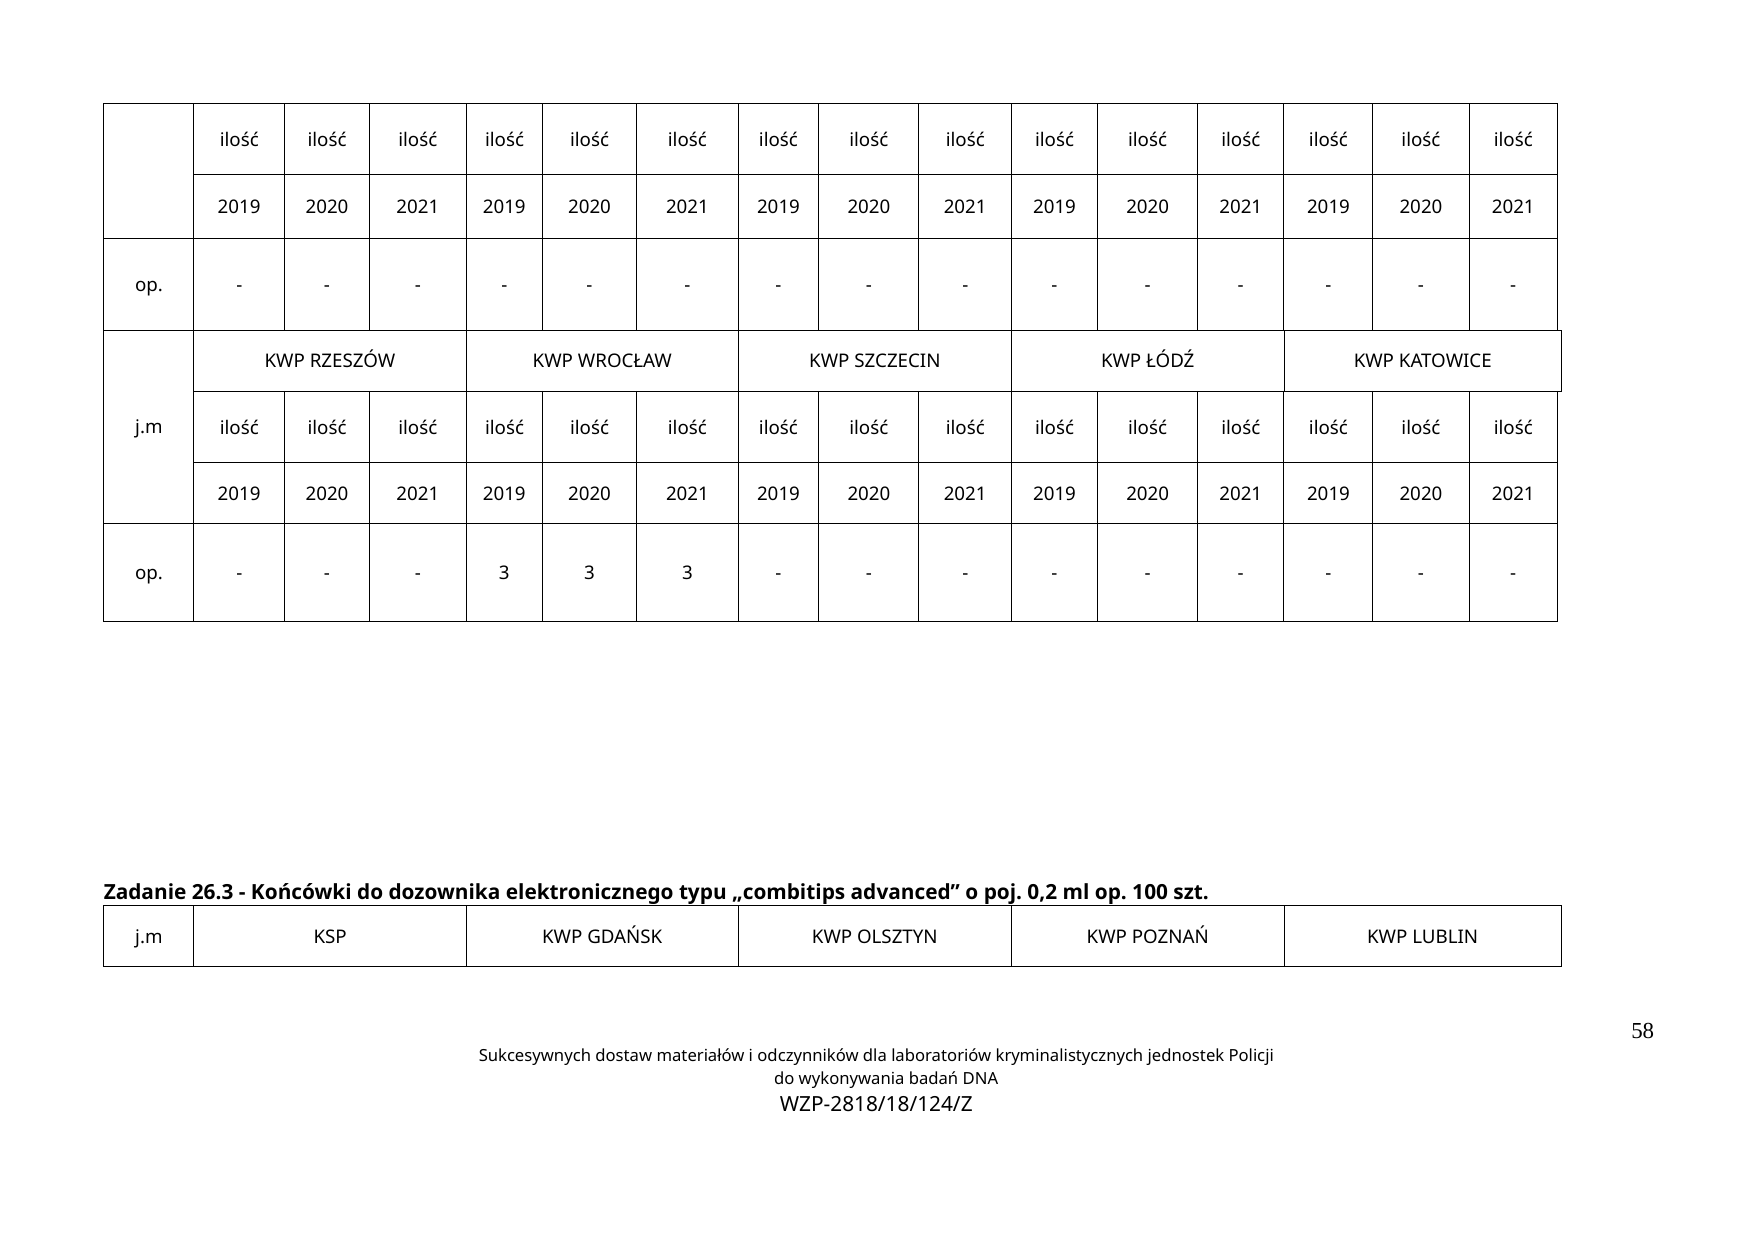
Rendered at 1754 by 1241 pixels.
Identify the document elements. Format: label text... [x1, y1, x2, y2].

table_cell - [1373, 524, 1469, 621]
table_cell ilość [1198, 104, 1283, 174]
table_cell 2021 [1198, 175, 1283, 238]
table_cell KWP KATOWICE [1285, 331, 1561, 391]
table_cell op. [104, 524, 193, 621]
table_cell ilość [1284, 392, 1372, 462]
table_cell - [919, 239, 1011, 330]
table_cell ilość [285, 104, 369, 174]
table_cell ilość [637, 392, 738, 462]
table_cell ilość [194, 104, 284, 174]
table_cell ilość [1198, 392, 1283, 462]
table_cell 2019 [1284, 463, 1372, 523]
table_header KWP OLSZTYN [739, 906, 1011, 966]
table_cell ilość [919, 392, 1011, 462]
table_cell 2020 [543, 463, 636, 523]
table_cell 2021 [637, 175, 738, 238]
table_cell - [739, 239, 818, 330]
table_cell ilość [1470, 392, 1557, 462]
table_cell - [1098, 239, 1197, 330]
table_cell ilość [1098, 104, 1197, 174]
table_cell 2019 [194, 463, 284, 523]
table_cell - [543, 239, 636, 330]
table_cell 2020 [1098, 175, 1197, 238]
table_cell ilość [370, 392, 466, 462]
table_cell - [1284, 524, 1372, 621]
table_cell - [819, 239, 918, 330]
table_cell 2020 [543, 175, 636, 238]
table_cell 2019 [1012, 175, 1097, 238]
table_cell - [1470, 524, 1557, 621]
table_header KWP POZNAŃ [1012, 906, 1284, 966]
table_cell - [1012, 239, 1097, 330]
table_cell KWP SZCZECIN [739, 331, 1011, 391]
table_cell 2021 [919, 463, 1011, 523]
table_header KSP [194, 906, 466, 966]
table_cell 2019 [1012, 463, 1097, 523]
table_cell 2020 [285, 463, 369, 523]
table_cell 2020 [819, 175, 918, 238]
table_cell j.m [104, 331, 193, 523]
table_cell - [370, 524, 466, 621]
table_cell ilość [1373, 104, 1469, 174]
table_cell - [194, 239, 284, 330]
text Zadanie 26.3 - Końcówki do dozownika elektronicznego typu „combitips advanced” o poj. 0,2 ml op. 100 szt. [103, 877, 1654, 905]
table_header j.m [104, 906, 193, 966]
table_cell 2021 [1470, 175, 1557, 238]
table_cell KWP WROCŁAW [467, 331, 738, 391]
table_cell - [1373, 239, 1469, 330]
table_header KWP GDAŃSK [467, 906, 738, 966]
table_header [104, 104, 193, 238]
table_cell ilość [1470, 104, 1557, 174]
table_cell 2020 [1098, 463, 1197, 523]
table_cell 3 [637, 524, 738, 621]
table_cell KWP ŁÓDŹ [1012, 331, 1284, 391]
table_cell - [1198, 239, 1283, 330]
table_cell ilość [1012, 104, 1097, 174]
table_cell ilość [370, 104, 466, 174]
table_cell 2020 [1373, 463, 1469, 523]
table_cell ilość [637, 104, 738, 174]
table_cell 2021 [919, 175, 1011, 238]
table_cell - [285, 524, 369, 621]
table_cell - [1098, 524, 1197, 621]
table_cell - [819, 524, 918, 621]
table_cell - [285, 239, 369, 330]
table_cell 2020 [1373, 175, 1469, 238]
table_cell 2019 [739, 175, 818, 238]
table_cell 2021 [370, 463, 466, 523]
table_cell - [739, 524, 818, 621]
table_cell - [1284, 239, 1372, 330]
table_cell ilość [1373, 392, 1469, 462]
table_cell ilość [543, 104, 636, 174]
table_cell ilość [1012, 392, 1097, 462]
table_cell 3 [467, 524, 542, 621]
table_cell 2019 [467, 175, 542, 238]
table_cell 2019 [739, 463, 818, 523]
table_cell 2021 [637, 463, 738, 523]
table_cell 2020 [285, 175, 369, 238]
table_cell 2019 [467, 463, 542, 523]
table_cell 2021 [1198, 463, 1283, 523]
table_cell op. [104, 239, 193, 330]
table_cell ilość [919, 104, 1011, 174]
table_cell - [194, 524, 284, 621]
table_cell ilość [467, 392, 542, 462]
table_cell ilość [467, 104, 542, 174]
table_cell 2021 [1470, 463, 1557, 523]
table_cell ilość [739, 392, 818, 462]
table_cell - [1198, 524, 1283, 621]
table_cell 2019 [1284, 175, 1372, 238]
table_cell ilość [739, 104, 818, 174]
table_cell - [467, 239, 542, 330]
table_cell ilość [819, 392, 918, 462]
table_cell KWP RZESZÓW [194, 331, 466, 391]
table_cell - [1012, 524, 1097, 621]
table_cell 2021 [370, 175, 466, 238]
table_cell ilość [543, 392, 636, 462]
table_cell 3 [543, 524, 636, 621]
table_cell 2019 [194, 175, 284, 238]
table_cell 2020 [819, 463, 918, 523]
table_header KWP LUBLIN [1285, 906, 1561, 966]
table_cell - [637, 239, 738, 330]
table_cell - [919, 524, 1011, 621]
table_cell ilość [1284, 104, 1372, 174]
table_cell ilość [285, 392, 369, 462]
table_cell - [370, 239, 466, 330]
table_cell ilość [1098, 392, 1197, 462]
table_cell ilość [819, 104, 918, 174]
table_cell ilość [194, 392, 284, 462]
table_cell - [1470, 239, 1557, 330]
